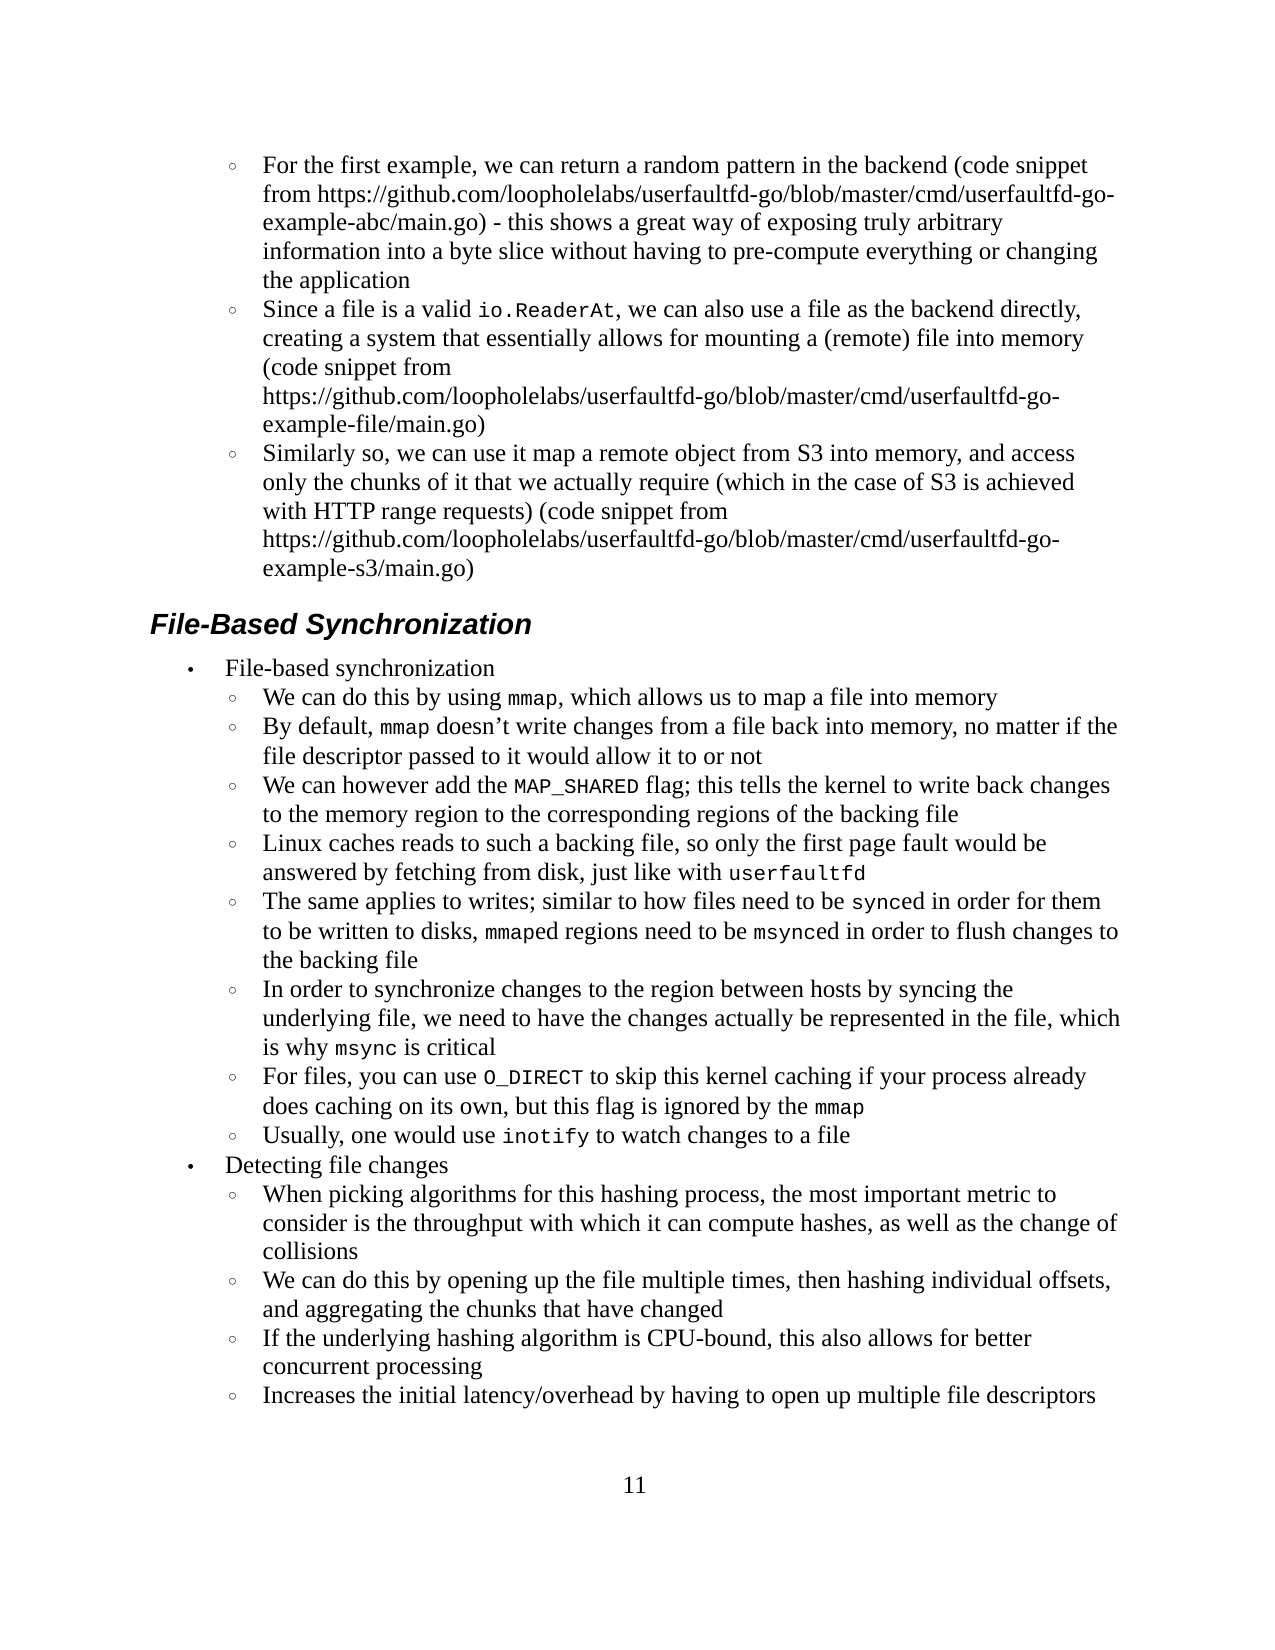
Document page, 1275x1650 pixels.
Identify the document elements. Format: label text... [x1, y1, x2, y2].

list For files, you can use O_DIRECT to skip this kernel caching if your process already does caching on its own, but this flag is ignored by the mmap [225, 1061, 1125, 1121]
list When picking algorithms for this hashing process, the most important metric to consider is the throughput with which it can compute hashes, as well as the change of collisions [225, 1179, 1125, 1265]
list We can do this by using mmap, which allows us to map a file into memory [225, 682, 1125, 711]
list Detecting file changes [187, 1150, 1125, 1179]
list We can however add the MAP_SHARED flag; this tells the kernel to write back changes to the memory region to the corresponding regions of the backing file [225, 770, 1125, 828]
list By default, mmap doesn’t write changes from a file back into memory, no matter if the file descriptor passed to it would allow it to or not [225, 711, 1125, 770]
subtitle File-Based Synchronization [150, 607, 1125, 641]
list Usually, one would use inotify to watch changes to a file [225, 1121, 1125, 1150]
list Increases the initial latency/overhead by having to open up multiple file descriptors [225, 1380, 1125, 1409]
list For the first example, we can return a random pattern in the backend (code snippet from https://github.com/loopholelabs/userfaultfd-go/blob/master/cmd/userfaultfd-go-example-abc/main.go) - this shows a great way of exposing truly arbitrary information into a byte slice without having to pre-compute everything or changing the application [225, 150, 1125, 294]
list If the underlying hashing algorithm is CPU-bound, this also allows for better concurrent processing [225, 1323, 1125, 1380]
list Linux caches reads to such a backing file, so only the first page fault would be answered by fetching from disk, just like with userfaultfd [225, 828, 1125, 886]
list We can do this by opening up the file multiple times, then hashing individual offsets, and aggregating the chunks that have changed [225, 1265, 1125, 1323]
list In order to synchronize changes to the region between hosts by syncing the underlying file, we need to have the changes actually be represented in the file, which is why msync is critical [225, 974, 1125, 1061]
list File-based synchronization [187, 653, 1125, 682]
list The same applies to writes; similar to how files need to be synced in order for them to be written to disks, mmaped regions need to be msynced in order to flush changes to the backing file [225, 886, 1125, 974]
list Similarly so, we can use it map a remote object from S3 into memory, and access only the chunks of it that we actually require (which in the case of S3 is achieved with HTTP range requests) (code snippet from https://github.com/loopholelabs/userfaultfd-go/blob/master/cmd/userfaultfd-go-example-s3/main.go) [225, 438, 1125, 582]
list Since a file is a valid io.ReaderAt, we can also use a file as the backend directly, creating a system that essentially allows for mounting a (remote) file into memory (code snippet from https://github.com/loopholelabs/userfaultfd-go/blob/master/cmd/userfaultfd-go-example-file/main.go) [225, 294, 1125, 438]
